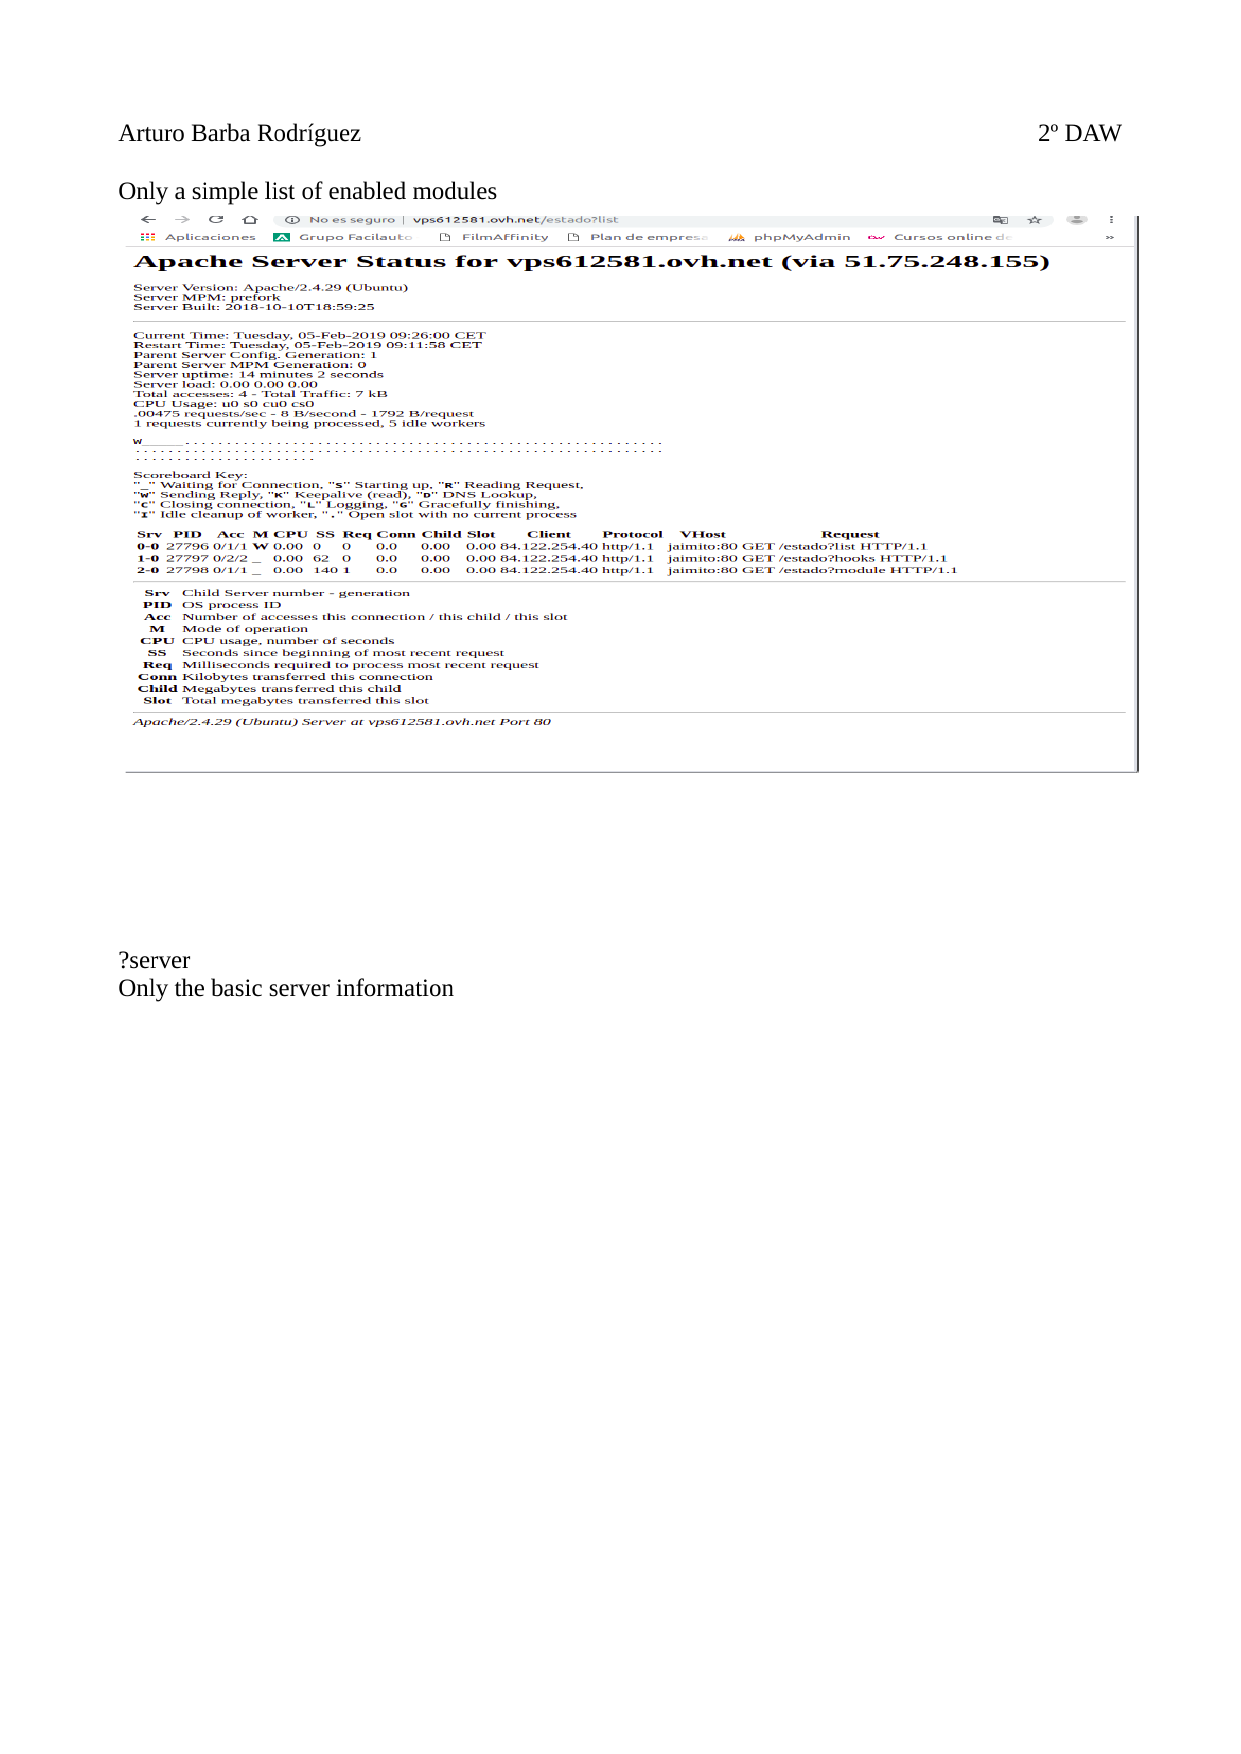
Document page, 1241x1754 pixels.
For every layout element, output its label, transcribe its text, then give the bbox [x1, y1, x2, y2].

text Only the basic server information [118, 973, 1122, 1002]
text ?server [118, 945, 1122, 973]
text Only a simple list of enabled modules [118, 176, 1122, 205]
